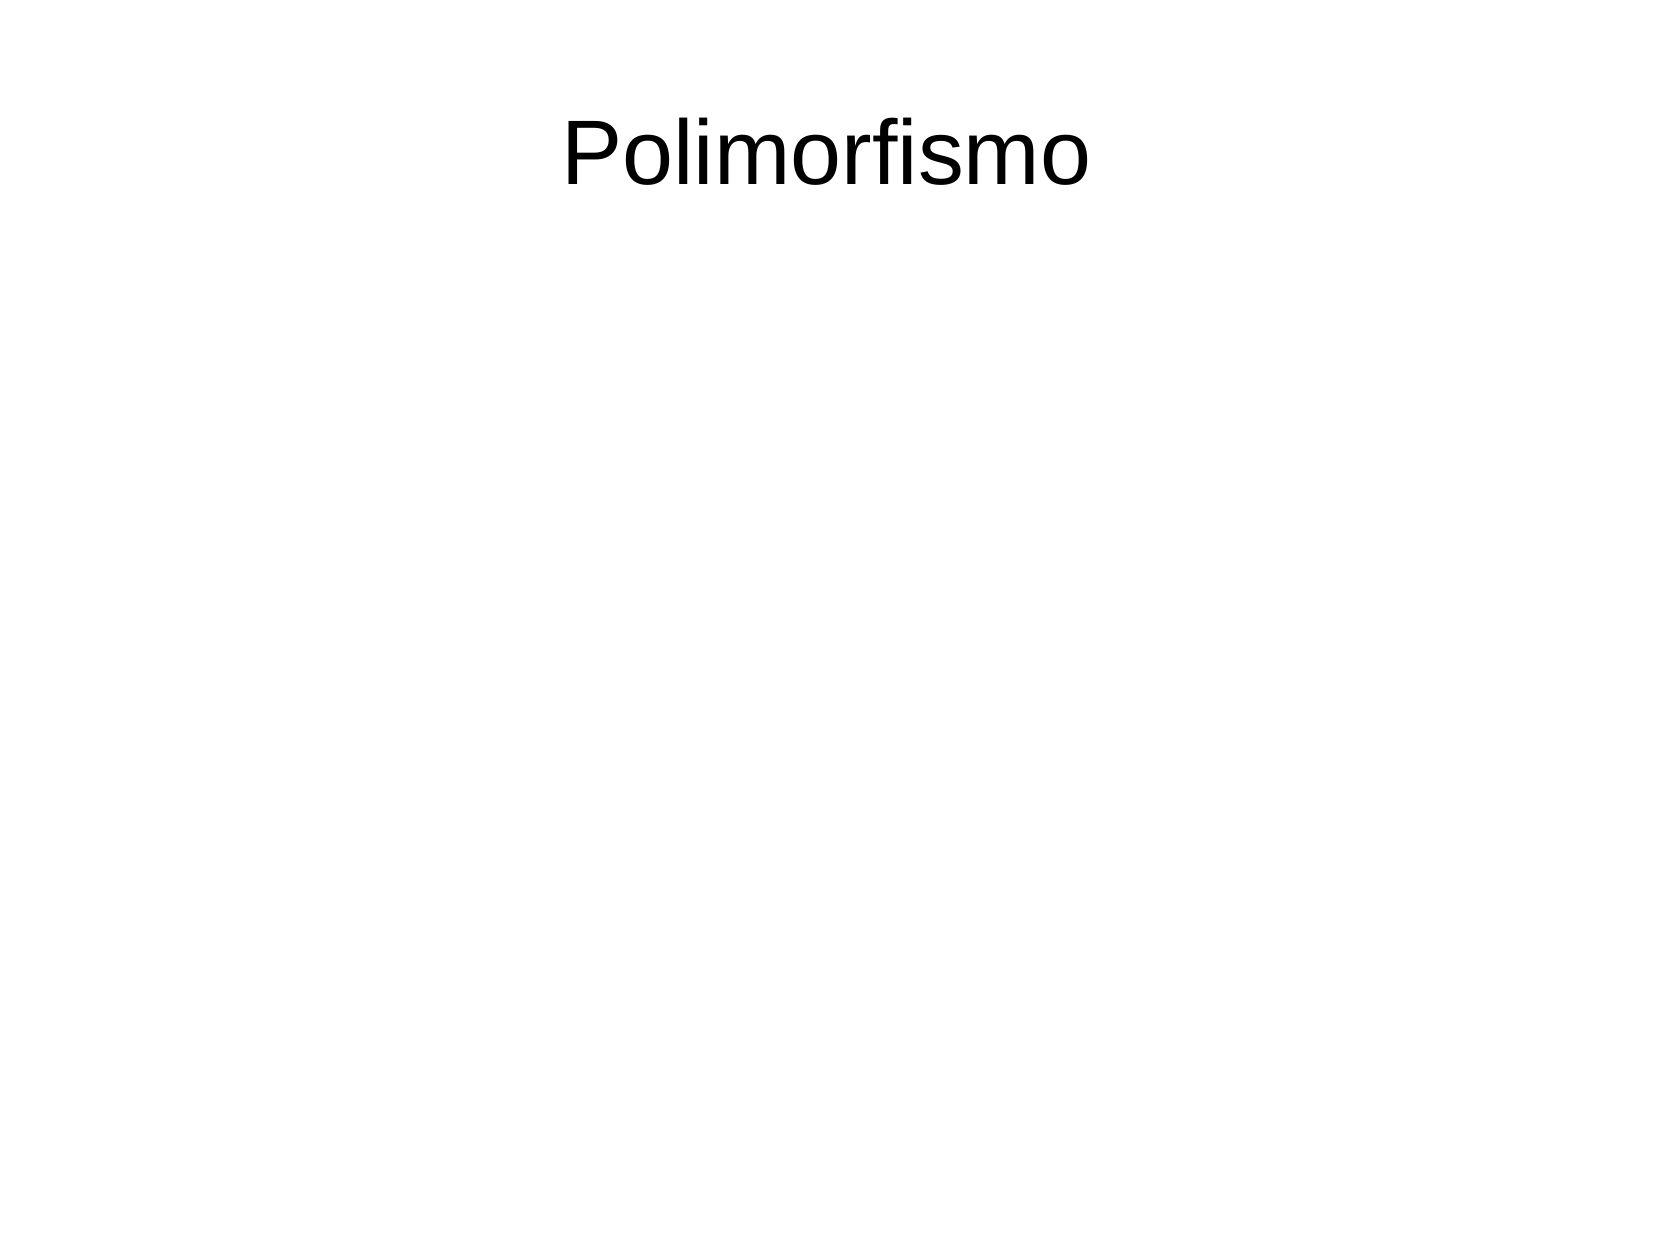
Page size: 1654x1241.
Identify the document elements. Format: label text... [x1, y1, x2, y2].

title Polimorfismo [82, 49, 1571, 257]
